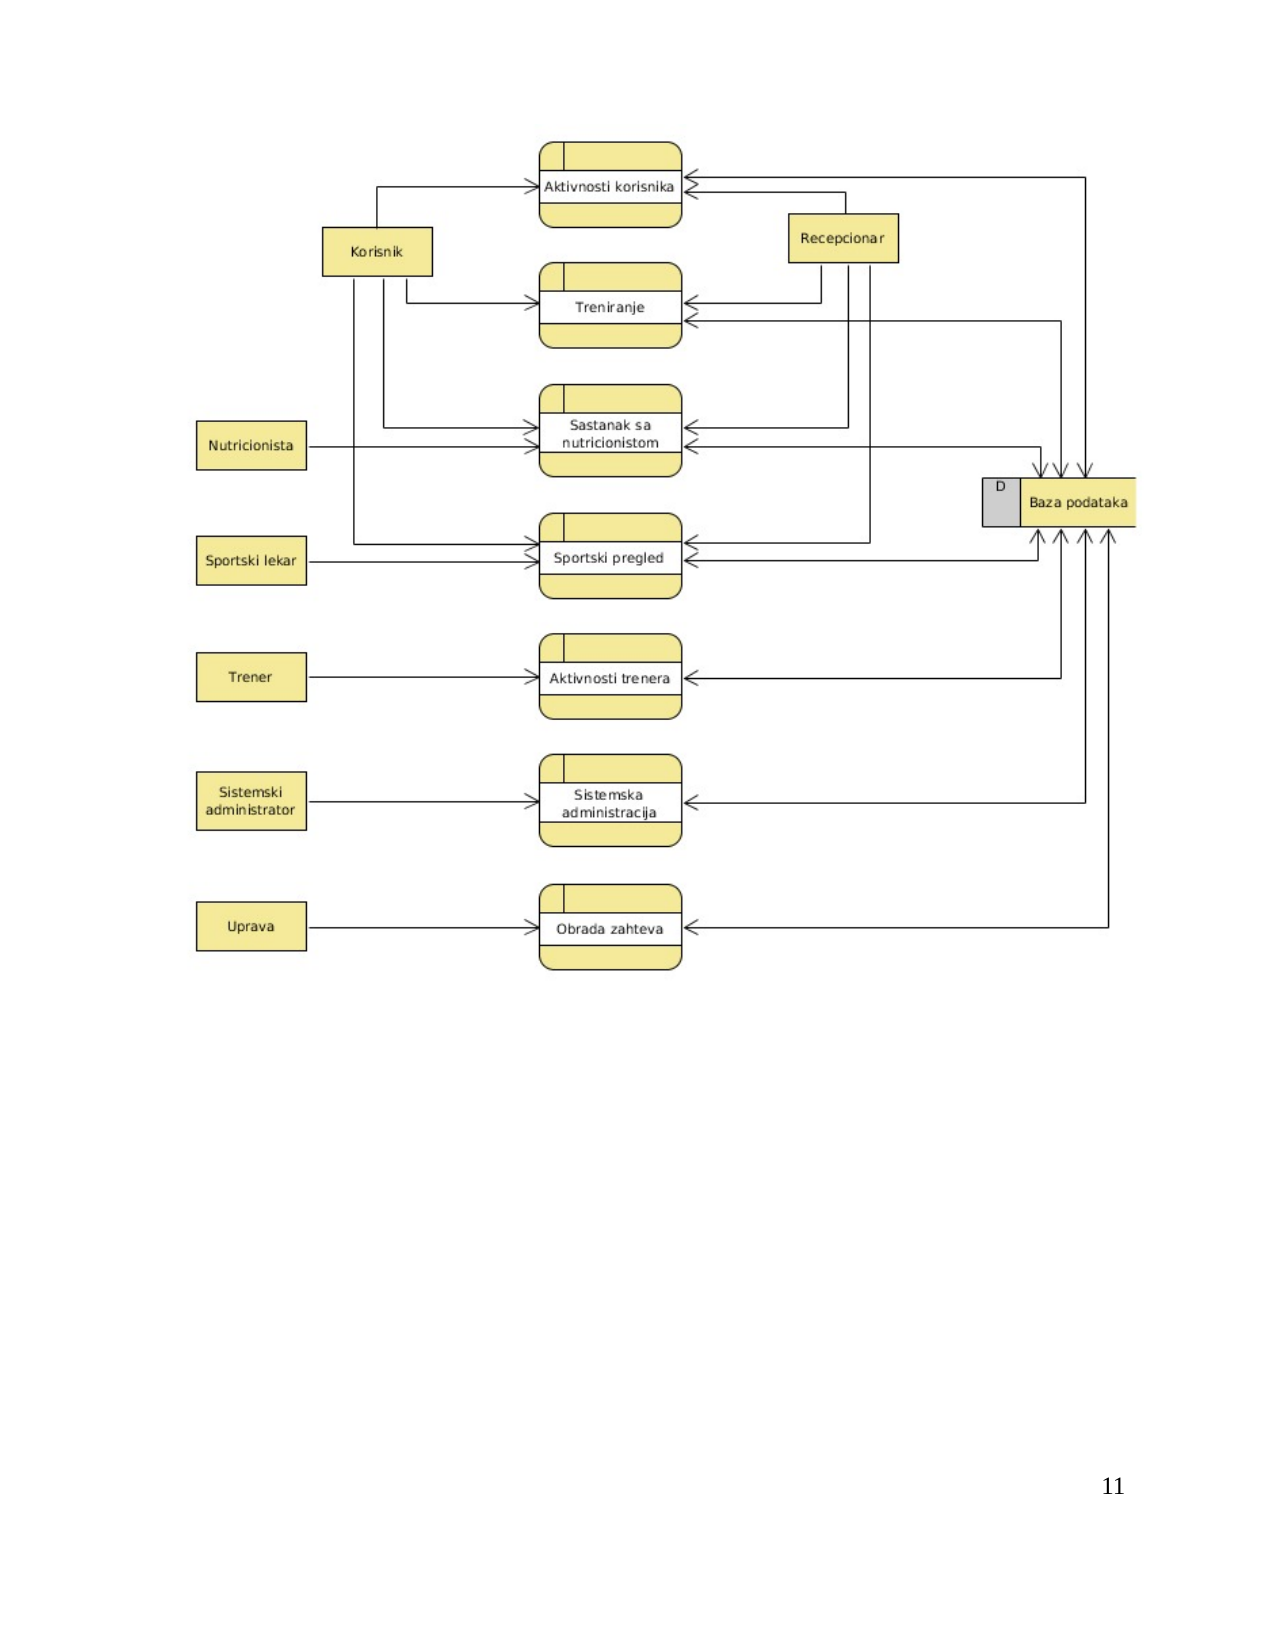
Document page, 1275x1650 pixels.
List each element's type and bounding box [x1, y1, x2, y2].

picture [123, 124, 1188, 995]
